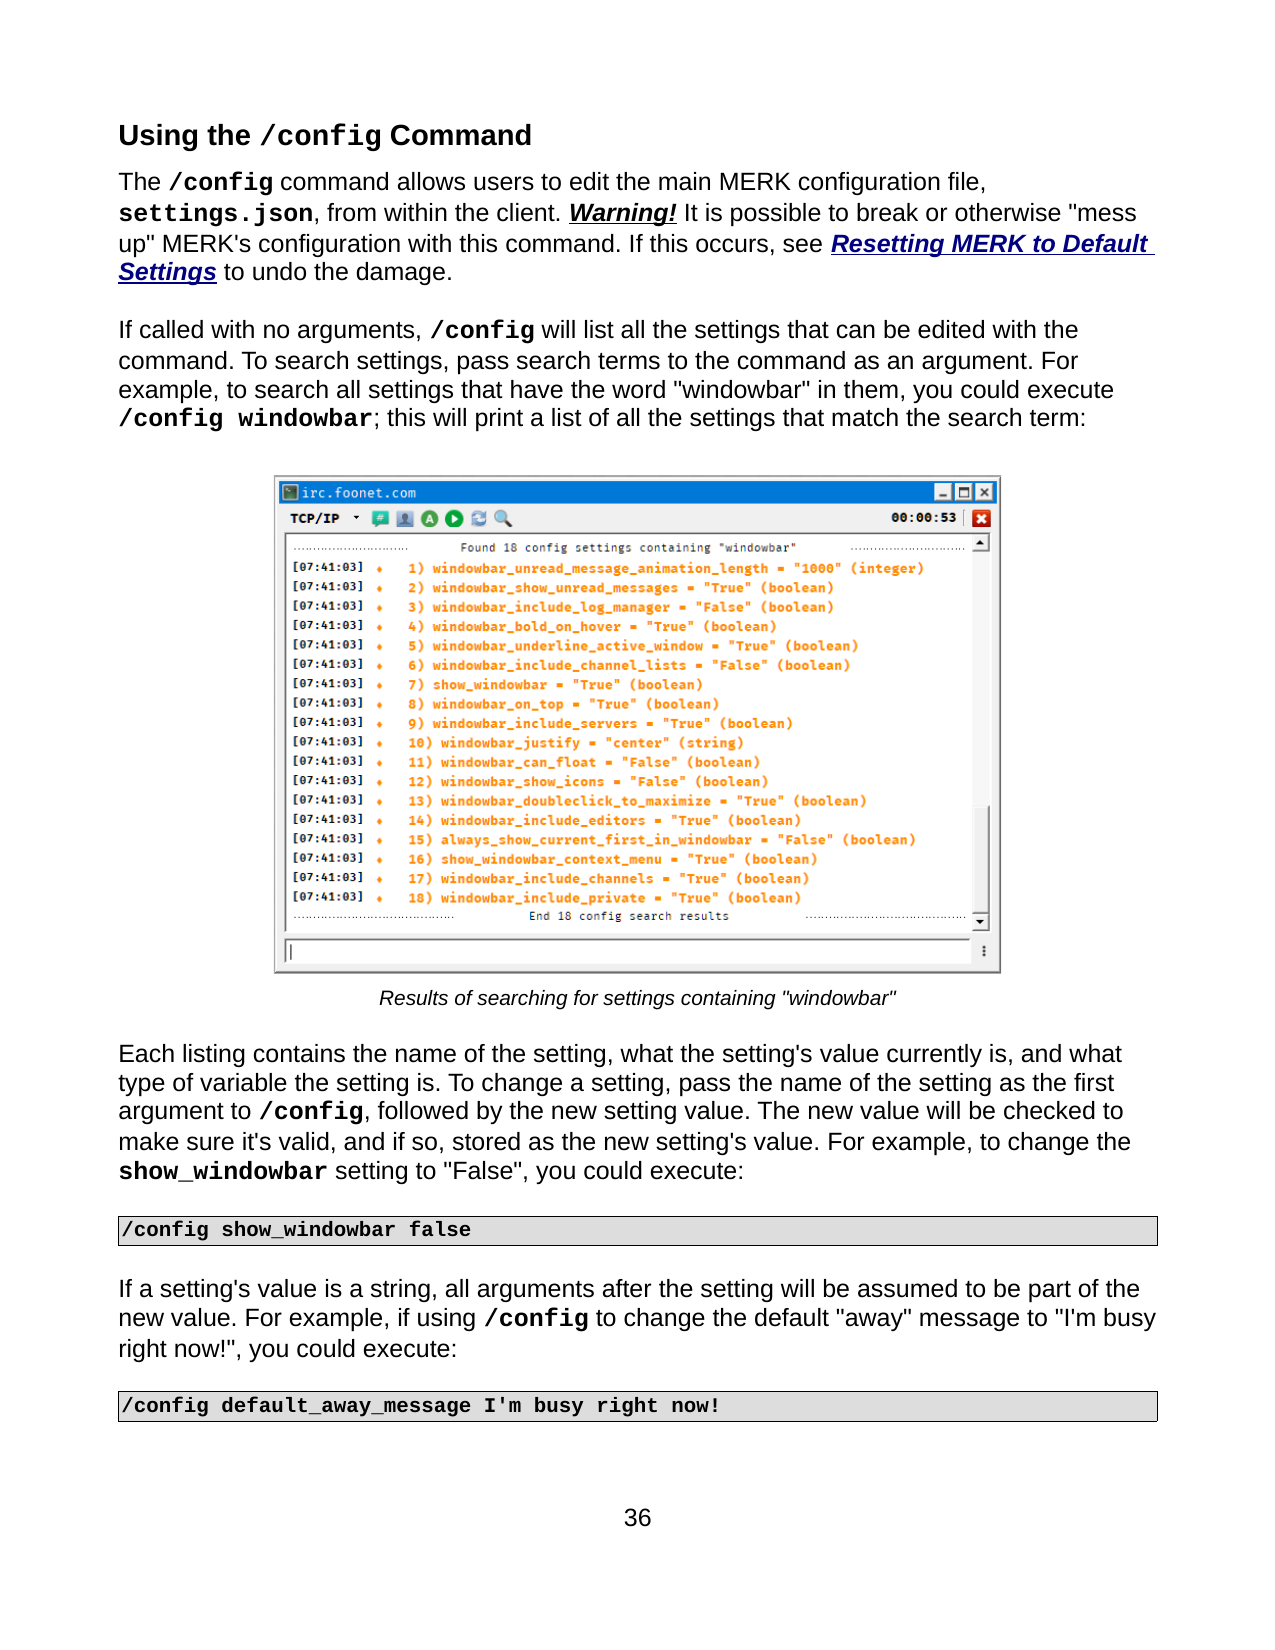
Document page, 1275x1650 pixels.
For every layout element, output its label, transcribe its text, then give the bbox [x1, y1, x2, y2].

text The /config command allows users to edit the main MERK configuration file, settings.json, from within the client. Warning! It is possible to break or otherwise "mess up" MERK's configuration with this command. If this occurs, see Resetting MERK to Default Settings to undo the damage. [118, 167, 1157, 286]
text Each listing contains the name of the setting, what the setting's value currently is, and what type of variable the setting is. To change a setting, pass the name of the setting as the first argument to /config, followed by the new setting value. The new value will be checked to make sure it's valid, and if so, stored as the new setting's value. For example, to change the show_windowbar setting to "False", you could execute: [118, 1039, 1157, 1187]
text Results of searching for settings containing "windowbar" [333, 974, 942, 1010]
text If a setting's value is a string, all arguments after the setting will be assumed to be part of the new value. For example, if using /config to change the default "away" message to "I'm busy right now!", you could execute: [118, 1274, 1157, 1363]
table_header /config show_windowbar false [119, 1217, 1157, 1245]
subtitle Using the /config Command [118, 118, 1157, 154]
picture [273, 475, 1002, 974]
text If called with no arguments, /config will list all the settings that can be edited with the command. To search settings, pass search terms to the command as an argument. For example, to search all settings that have the word "windowbar" in them, you could execute /config windowbar; this will print a list of all the settings that match the search term: [118, 315, 1157, 434]
table_header /config default_away_message I'm busy right now! [119, 1392, 1157, 1421]
